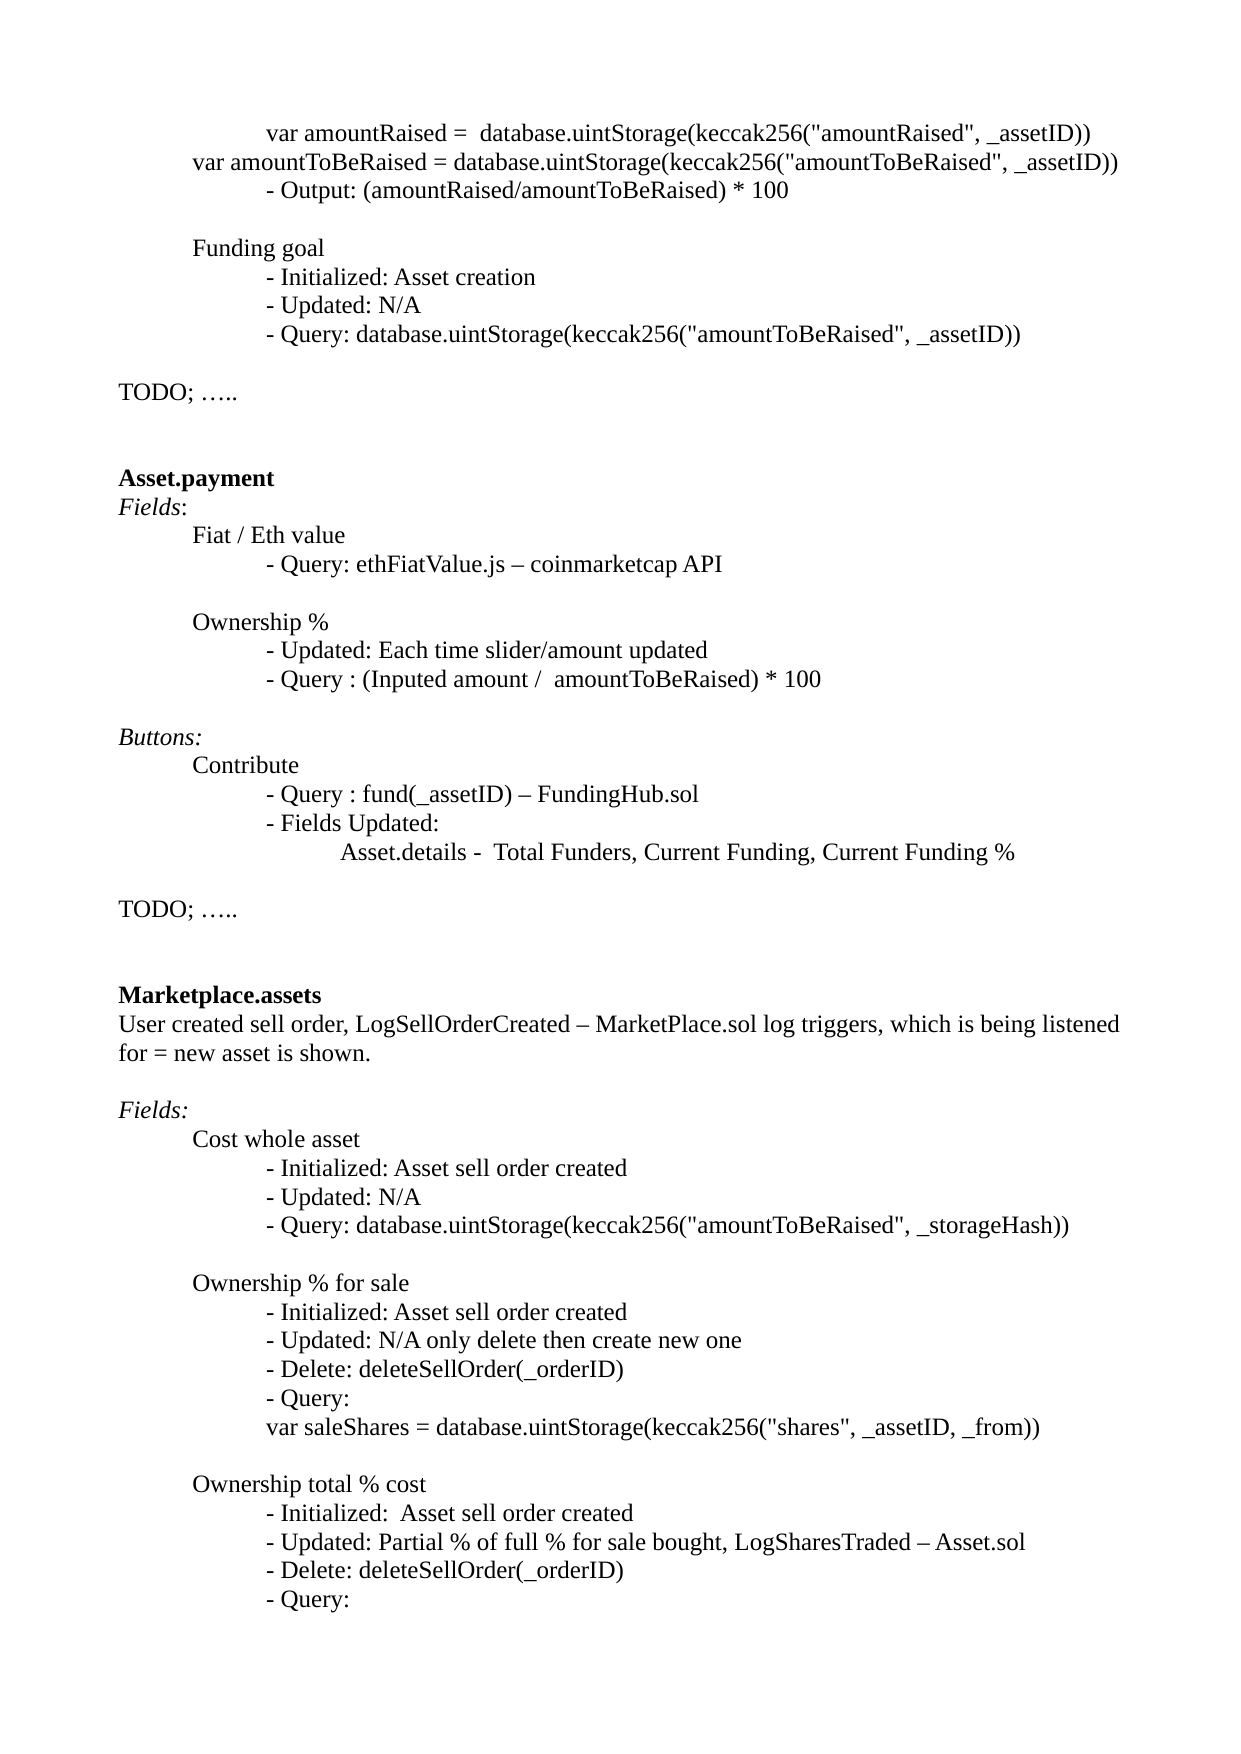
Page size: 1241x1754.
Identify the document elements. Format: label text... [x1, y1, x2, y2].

text - Query: ethFiatValue.js – coinmarketcap API Ownership % - Updated: Each time slider/amount updated - Query : (Inputed amount / amountToBeRaised) * 100 Buttons: Contribute - Query : fund(_assetID) – FundingHub.sol - Fields Updated: Asset.details - Total Funders, Current Funding, Current Funding % [118, 549, 1122, 894]
text TODO; ….. [118, 377, 1122, 406]
text Funding goal - Initialized: Asset creation - Updated: N/A - Query: database.uintStorage(keccak256("amountToBeRaised", _assetID)) [118, 233, 1122, 377]
text - Output: (amountRaised/amountToBeRaised) * 100 [118, 176, 1122, 233]
text TODO; ….. [118, 894, 1122, 952]
text Marketplace.assets User created sell order, LogSellOrderCreated – MarketPlace.sol log triggers, which is being listened for = new asset is shown. Fields: Cost whole asset - Initialized: Asset sell order created - Updated: N/A - Query: database.uintStorage(keccak256("amountToBeRaised", _storageHash)) Ownership % for sale - Initialized: Asset sell order created - Updated: N/A only delete then create new one - Delete: deleteSellOrder(_orderID) - Query: var saleShares = database.uintStorage(keccak256("shares", _assetID, _from)) Ownership total % cost - Initialized: Asset sell order created - Updated: Partial % of full % for sale bought, LogSharesTraded – Asset.sol - Delete: deleteSellOrder(_orderID) - Query: [118, 952, 1122, 1613]
text Asset.payment Fields: Fiat / Eth value [118, 463, 1122, 549]
text var amountRaised = database.uintStorage(keccak256("amountRaised", _assetID)) var amountToBeRaised = database.uintStorage(keccak256("amountToBeRaised", _assetID)) [118, 118, 1122, 176]
